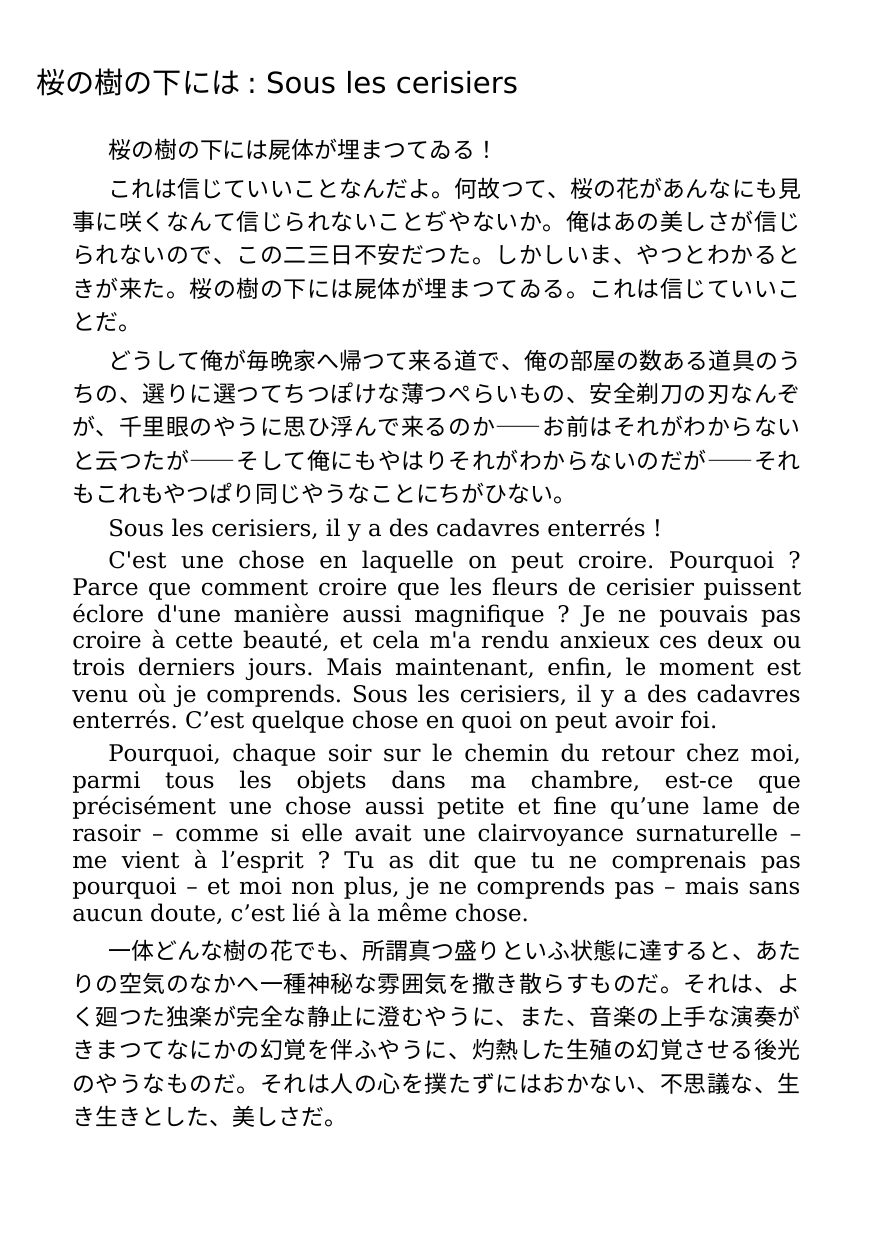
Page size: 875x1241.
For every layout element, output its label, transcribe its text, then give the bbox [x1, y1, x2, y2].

subtitle 桜の樹の下には : Sous les cerisiers [36, 60, 838, 102]
text Pourquoi, chaque soir sur le chemin du retour chez moi, parmi tous les objets dans ma chambre, est-ce que précisément une chose aussi petite et fine qu’une lame de rasoir – comme si elle avait une clairvoyance surnaturelle – me vient à l’esprit ? Tu as dit que tu ne comprenais pas pourquoi – et moi non plus, je ne comprends pas – mais sans aucun doute, c’est lié à la même chose. [72, 740, 802, 927]
text どうして俺が毎晩家へ帰つて来る道で、俺の部屋の数ある道具のうちの、選りに選つてちつぽけな薄つぺらいもの、安全剃刀の刃なんぞが、千里眼のやうに思ひ浮んで来るのか――お前はそれがわからないと云つたが――そして俺にもやはりそれがわからないのだが――それもこれもやつぱり同じやうなことにちがひない。 [72, 343, 802, 509]
text C'est une chose en laquelle on peut croire. Pourquoi ? Parce que comment croire que les fleurs de cerisier puissent éclore d'une manière aussi magnifique ? Je ne pouvais pas croire à cette beauté, et cela m'a rendu anxieux ces deux ou trois derniers jours. Mais maintenant, enfin, le moment est venu où je comprends. Sous les cerisiers, il y a des cadavres enterrés. C’est quelque chose en quoi on peut avoir foi. [72, 547, 802, 734]
text 桜の樹の下には屍体が埋まつてゐる！ [72, 132, 802, 165]
text Sous les cerisiers, il y a des cadavres enterrés ! [72, 515, 802, 542]
text これは信じていいことなんだよ。何故つて、桜の花があんなにも見事に咲くなんて信じられないことぢやないか。俺はあの美しさが信じられないので、この二三日不安だつた。しかしいま、やつとわかるときが来た。桜の樹の下には屍体が埋まつてゐる。これは信じていいことだ。 [72, 171, 802, 337]
text 一体どんな樹の花でも、所謂真つ盛りといふ状態に達すると、あたりの空気のなかへ一種神秘な雰囲気を撒き散らすものだ。それは、よく廻つた独楽が完全な静止に澄むやうに、また、音楽の上手な演奏がきまつてなにかの幻覚を伴ふやうに、灼熱した生殖の幻覚させる後光のやうなものだ。それは人の心を撲たずにはおかない、不思議な、生き生きとした、美しさだ。 [72, 933, 802, 1132]
